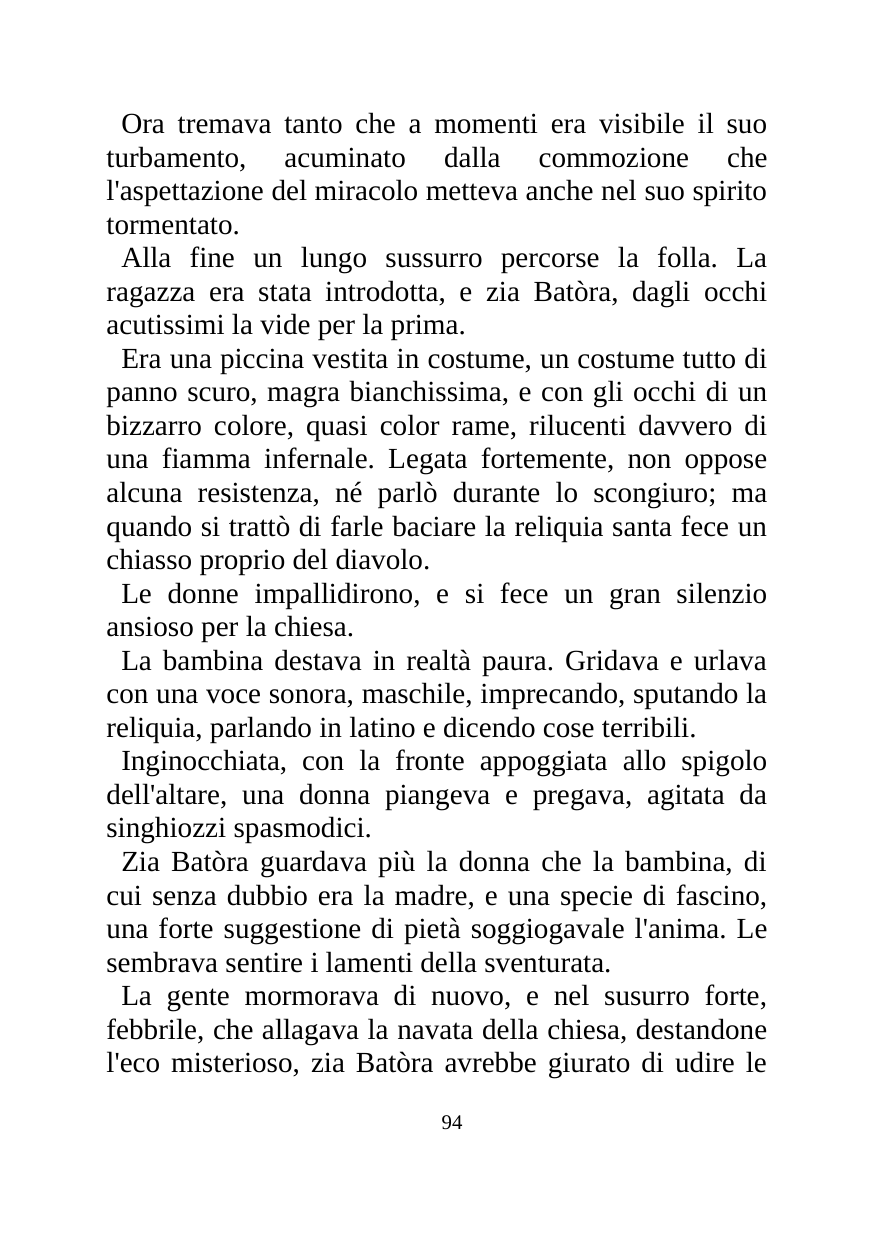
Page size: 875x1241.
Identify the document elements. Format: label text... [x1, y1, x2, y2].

text Alla fine un lungo sussurro percorse la folla. La ragazza era stata introdotta, e zia Batòra, dagli occhi acutissimi la vide per la prima. [106, 240, 768, 341]
text Inginocchiata, con la fronte appoggiata allo spigolo dell'altare, una donna piangeva e pregava, agitata da singhiozzi spasmodici. [106, 743, 768, 844]
text Zia Batòra guardava più la donna che la bambina, di cui senza dubbio era la madre, e una specie di fascino, una forte suggestione di pietà soggiogavale l'anima. Le sembrava sentire i lamenti della sventurata. [106, 844, 768, 978]
text La gente mormorava di nuovo, e nel susurro forte, febbrile, che allagava la navata della chiesa, destandone l'eco misterioso, zia Batòra avrebbe giurato di udire le [106, 978, 768, 1079]
text Ora tremava tanto che a momenti era visibile il suo turbamento, acuminato dalla commozione che l'aspettazione del miracolo metteva anche nel suo spirito tormentato. [106, 106, 768, 240]
text Era una piccina vestita in costume, un costume tutto di panno scuro, magra bianchissima, e con gli occhi di un bizzarro colore, quasi color rame, rilucenti davvero di una fiamma infernale. Legata fortemente, non oppose alcuna resistenza, né parlò durante lo scongiuro; ma quando si trattò di farle baciare la reliquia santa fece un chiasso proprio del diavolo. [106, 341, 768, 576]
text Le donne impallidirono, e si fece un gran silenzio ansioso per la chiesa. [106, 576, 768, 643]
text La bambina destava in realtà paura. Gridava e urlava con una voce sonora, maschile, imprecando, sputando la reliquia, parlando in latino e dicendo cose terribili. [106, 643, 768, 743]
